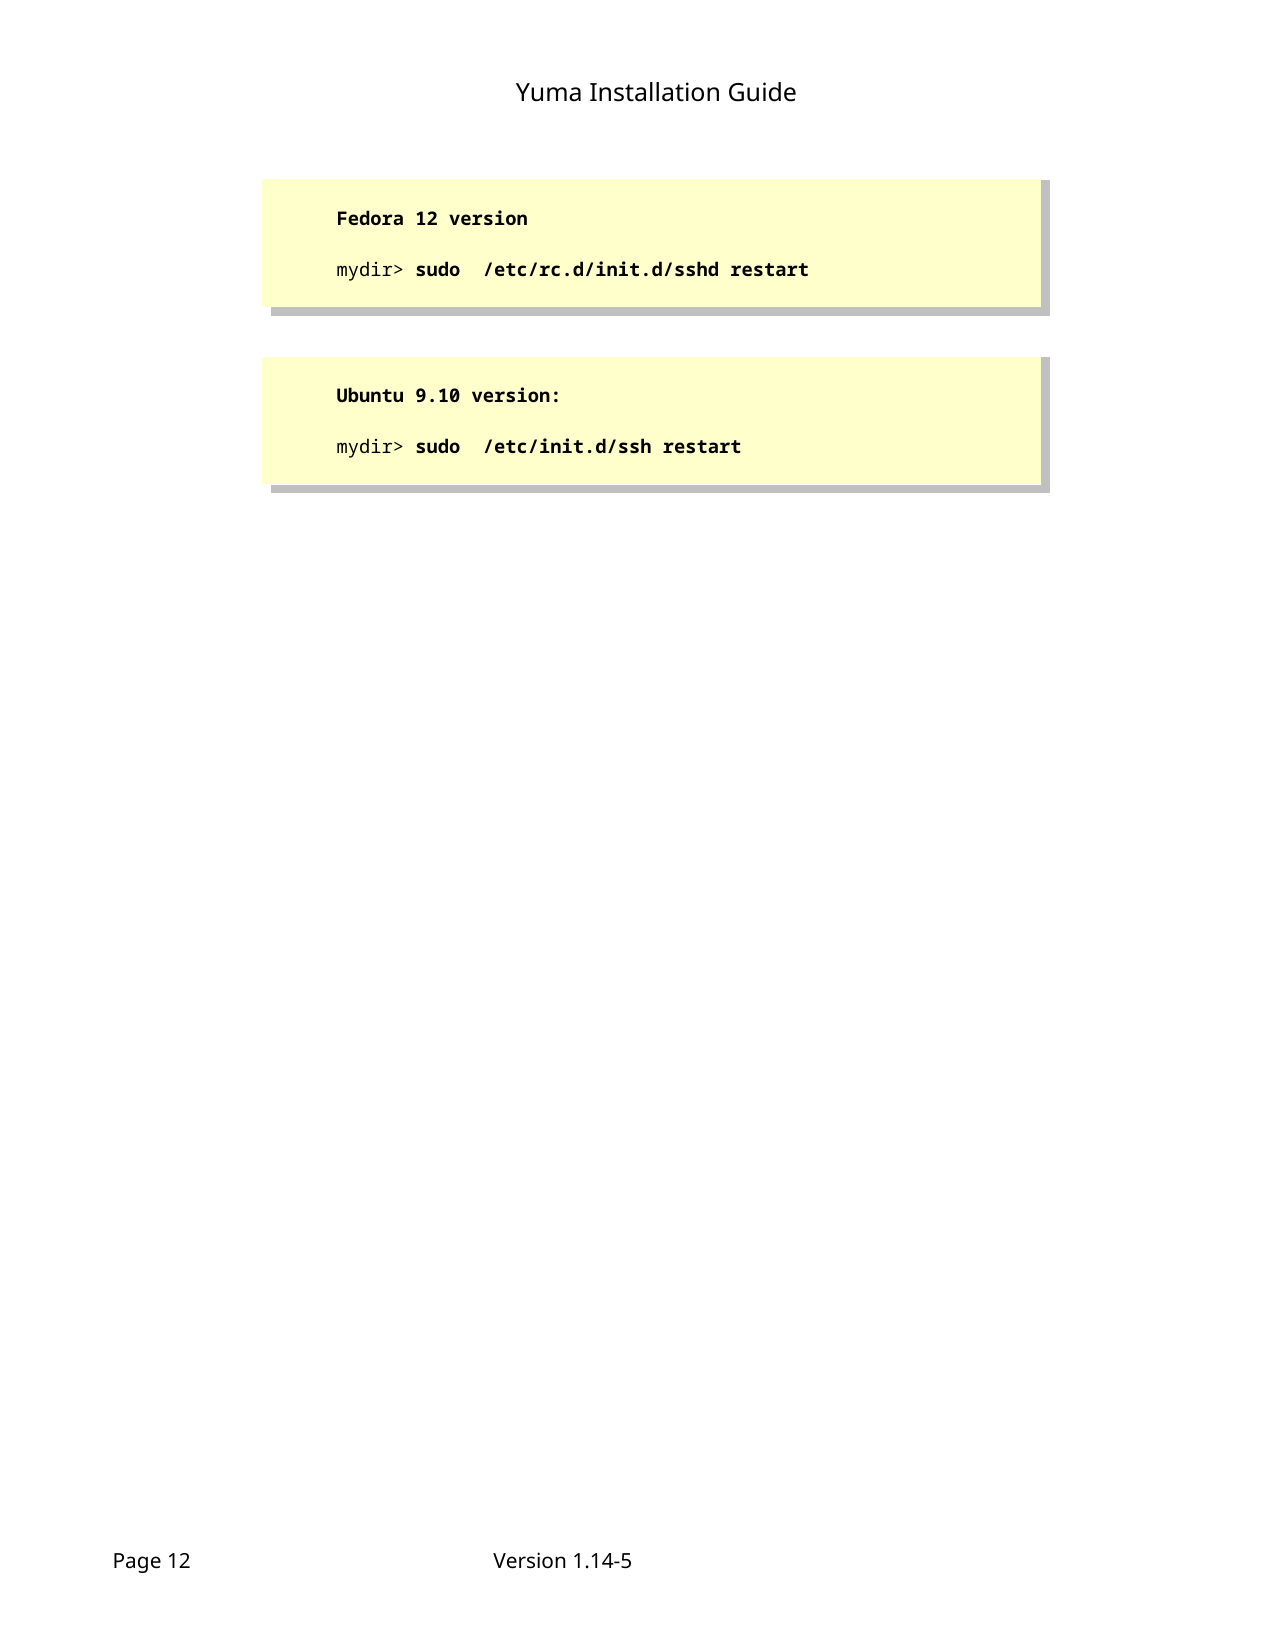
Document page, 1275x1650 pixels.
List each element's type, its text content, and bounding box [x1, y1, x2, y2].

text Fedora 12 version mydir> sudo /etc/rc.d/init.d/sshd restart [262, 179, 1041, 307]
text Ubuntu 9.10 version: mydir> sudo /etc/init.d/ssh restart [262, 357, 1041, 484]
